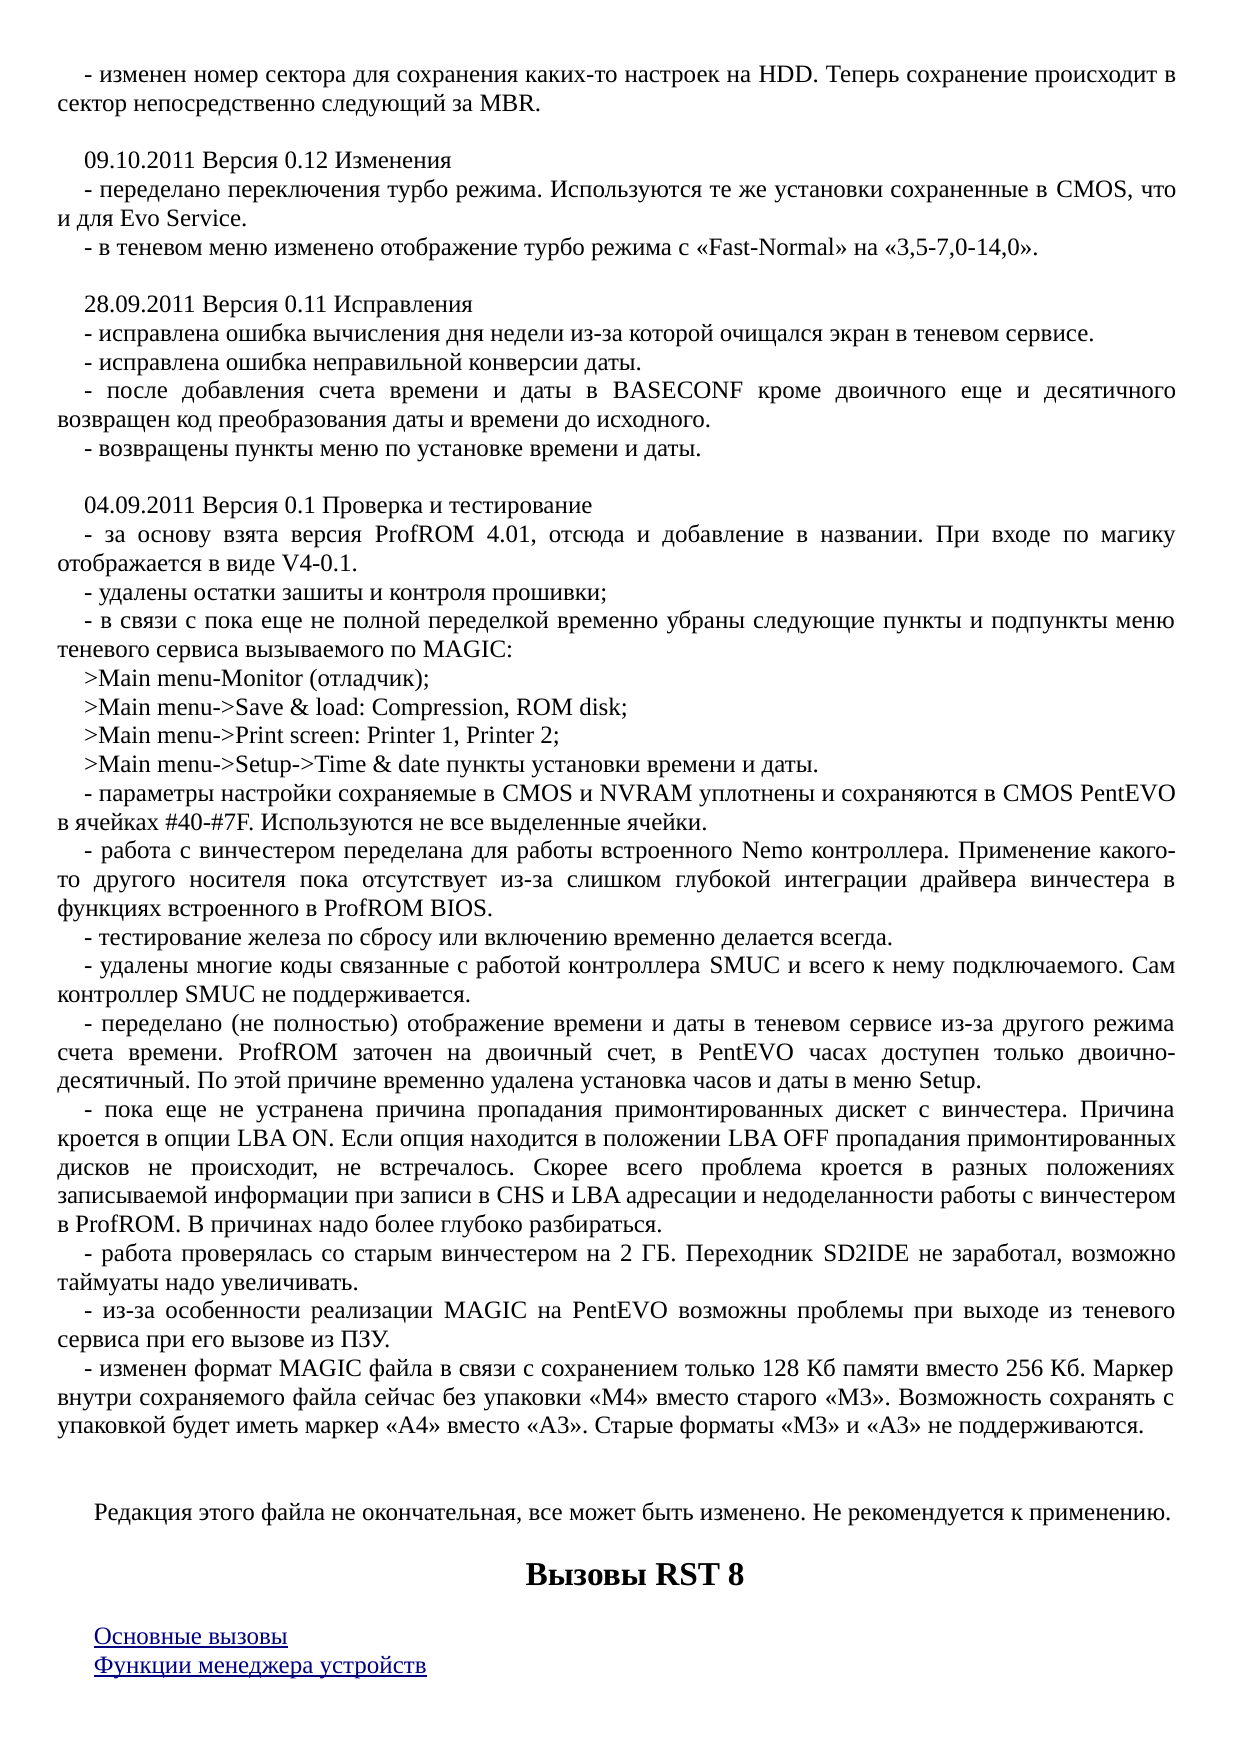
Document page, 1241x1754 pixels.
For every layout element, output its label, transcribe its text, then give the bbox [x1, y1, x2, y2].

text Редакция этого файла не окончательная, все может быть изменено. Не рекомендуется к применению. [57, 1497, 1176, 1526]
text 04.09.2011 Версия 0.1 Проверка и тестирование [57, 491, 1176, 519]
text - работа проверялась со старым винчестером на 2 ГБ. Переходник SD2IDE не заработал, возможно таймуаты надо увеличивать. [57, 1238, 1176, 1296]
text >Main menu->Save & load: Compression, ROM disk; [57, 692, 1176, 721]
text - переделано переключения турбо режима. Используются те же установки сохраненные в CMOS, что и для Evo Service. [57, 174, 1176, 232]
text - из-за особенности реализации MAGIC на PentEVO возможны проблемы при выходе из теневого сервиса при его вызове из ПЗУ. [57, 1296, 1176, 1353]
text - изменен номер сектора для сохранения каких-то настроек на HDD. Теперь сохранение происходит в сектор непосредственно следующий за MBR. [57, 59, 1176, 117]
text >Main menu-Monitor (отладчик); [57, 663, 1176, 692]
text - переделано (не полностью) отображение времени и даты в теневом сервисе из-за другого режима счета времени. ProfROM заточен на двоичный счет, в PentEVO часах доступен только двоично-десятичный. По этой причине временно удалена установка часов и даты в меню Setup. [57, 1008, 1176, 1094]
text 09.10.2011 Версия 0.12 Изменения [57, 146, 1176, 174]
text Функции менеджера устройств [57, 1650, 1176, 1679]
text - в связи с пока еще не полной переделкой временно убраны следующие пункты и подпункты меню теневого сервиса вызываемого по MAGIC: [57, 606, 1176, 663]
text - в теневом меню изменено отображение турбо режима с «Fast-Normal» на «3,5-7,0-14,0». [57, 232, 1176, 261]
text Вызовы RST 8 [57, 1554, 1176, 1593]
text - исправлена ошибка вычисления дня недели из-за которой очищался экран в теневом сервисе. [57, 318, 1176, 347]
text - параметры настройки сохраняемые в CMOS и NVRAM уплотнены и сохраняются в CMOS PentEVO в ячейках #40-#7F. Используются не все выделенные ячейки. [57, 778, 1176, 836]
text Основные вызовы [57, 1621, 1176, 1650]
text >Main menu->Setup->Time & date пункты установки времени и даты. [57, 749, 1176, 778]
text - пока еще не устранена причина пропадания примонтированных дискет с винчестера. Причина кроется в опции LBA ON. Если опция находится в положении LBA OFF пропадания примонтированных дисков не происходит, не встречалось. Скорее всего проблема кроется в разных положениях записываемой информации при записи в CHS и LBA адресации и недоделанности работы с винчестером в ProfROM. В причинах надо более глубоко разбираться. [57, 1094, 1176, 1238]
text - за основу взята версия ProfROM 4.01, отсюда и добавление в названии. При входе по магику отображается в виде V4-0.1. [57, 519, 1176, 577]
text - удалены остатки зашиты и контроля прошивки; [57, 577, 1176, 606]
text >Main menu->Print screen: Printer 1, Printer 2; [57, 721, 1176, 749]
text - удалены многие коды связанные с работой контроллера SMUC и всего к нему подключаемого. Сам контроллер SMUC не поддерживается. [57, 951, 1176, 1008]
text 28.09.2011 Версия 0.11 Исправления [57, 289, 1176, 318]
text - исправлена ошибка неправильной конверсии даты. [57, 347, 1176, 376]
text - работа с винчестером переделана для работы встроенного Nemo контроллера. Применение какого-то другого носителя пока отсутствует из-за слишком глубокой интеграции драйвера винчестера в функциях встроенного в ProfROM BIOS. [57, 836, 1176, 922]
text - тестирование железа по сбросу или включению временно делается всегда. [57, 922, 1176, 951]
text - изменен формат MAGIC файла в связи с сохранением только 128 Кб памяти вместо 256 Кб. Маркер внутри сохраняемого файла сейчас без упаковки «M4» вместо старого «M3». Возможность сохранять с упаковкой будет иметь маркер «A4» вместо «A3». Старые форматы «M3» и «A3» не поддерживаются. [57, 1353, 1176, 1439]
text - возвращены пункты меню по установке времени и даты. [57, 433, 1176, 462]
text - после добавления счета времени и даты в BASECONF кроме двоичного еще и десятичного возвращен код преобразования даты и времени до исходного. [57, 376, 1176, 433]
